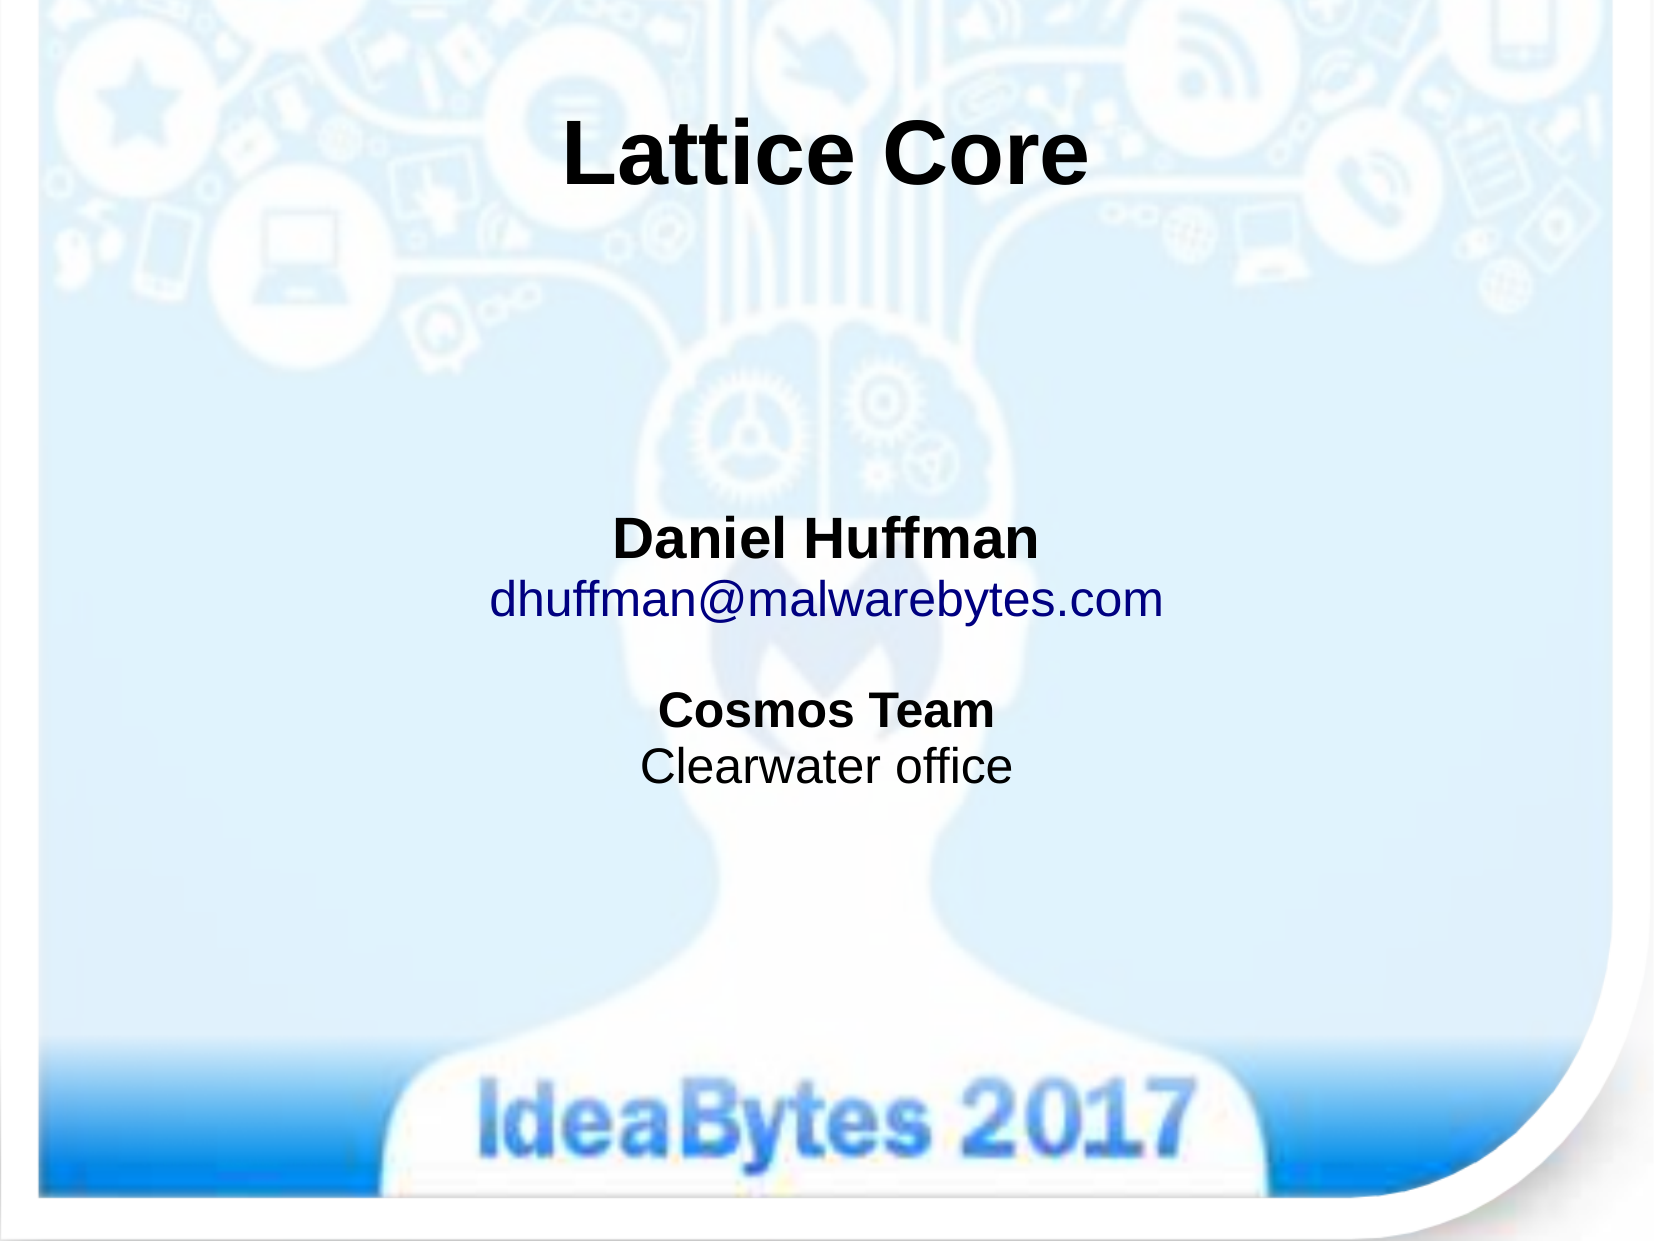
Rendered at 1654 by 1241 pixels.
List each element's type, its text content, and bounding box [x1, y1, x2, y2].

picture [0, 0, 1654, 1241]
subtitle Daniel Huffman dhuffman@malwarebytes.com Cosmos Team Clearwater office [82, 290, 1571, 1010]
title Lattice Core [82, 49, 1571, 257]
